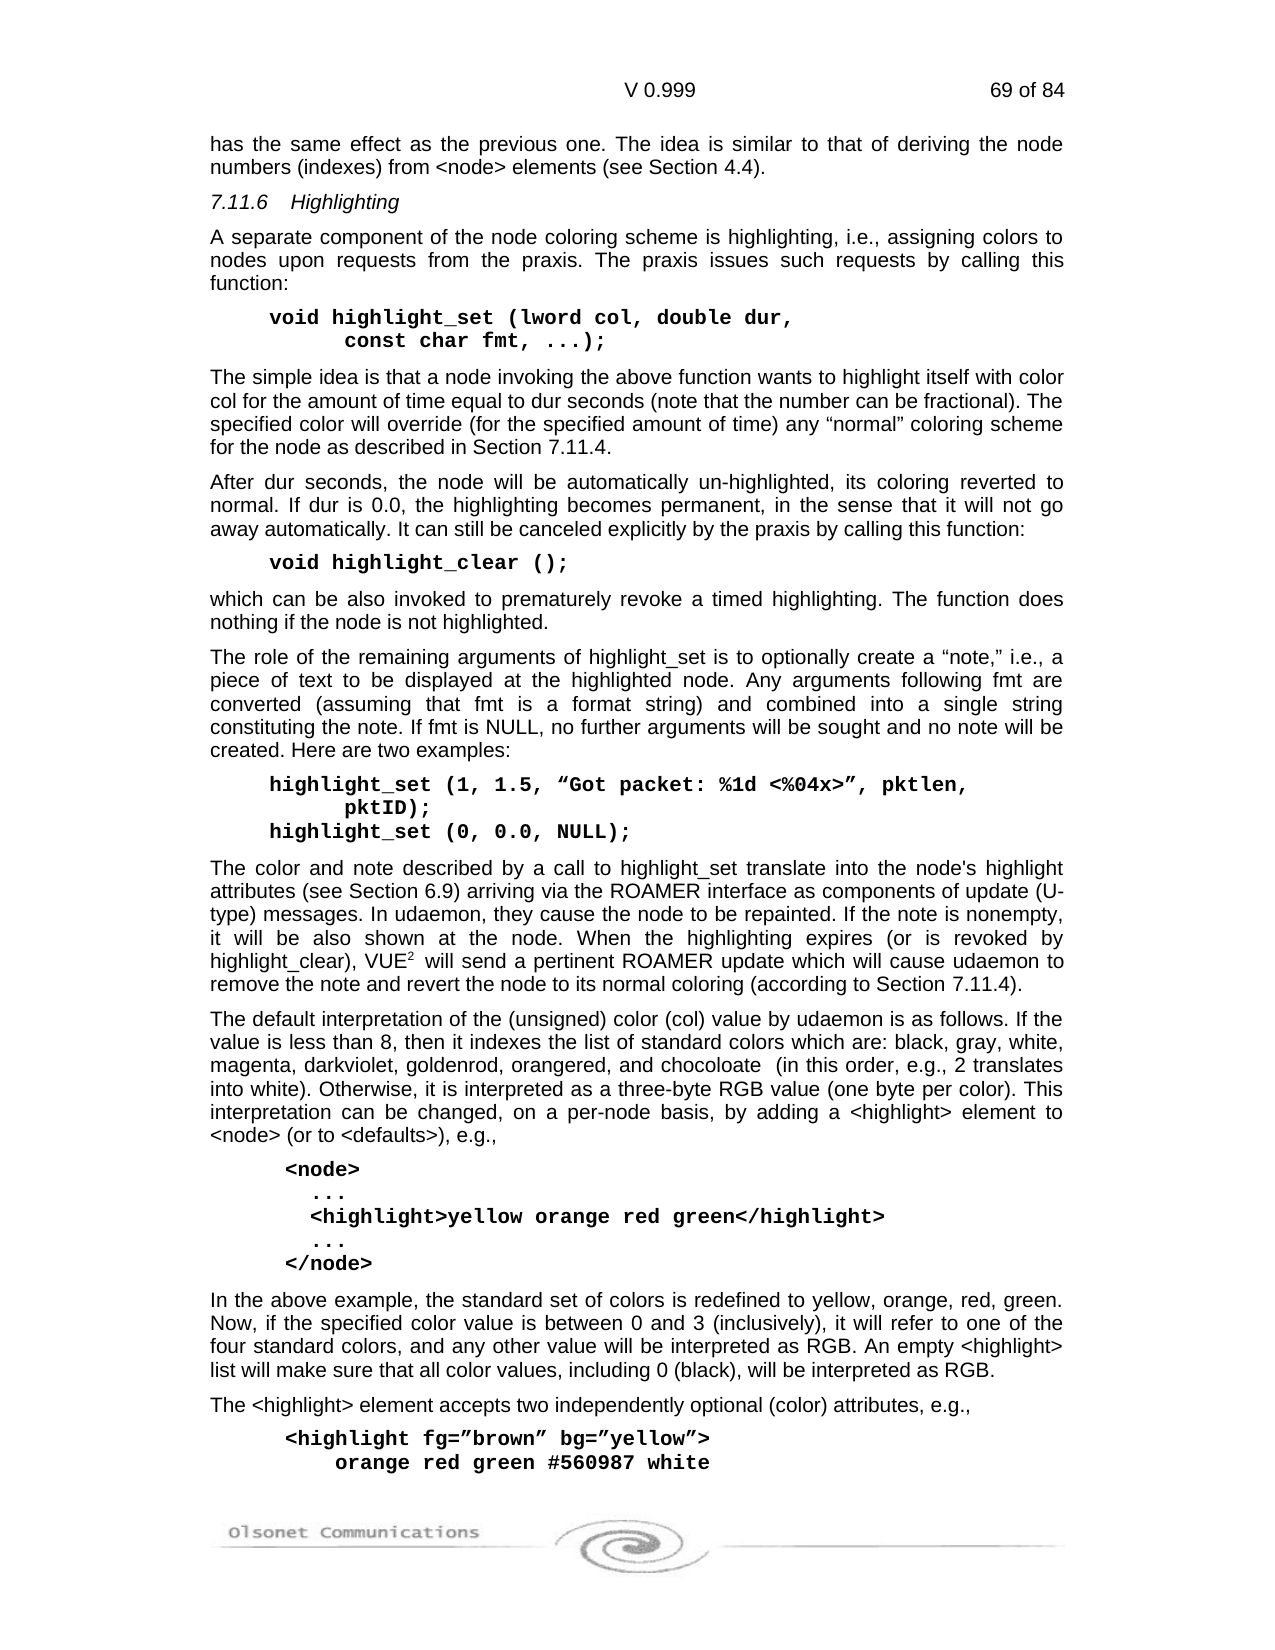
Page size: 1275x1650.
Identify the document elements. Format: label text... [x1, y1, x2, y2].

text <highlight>yellow orange red green</highlight> [210, 1206, 1065, 1229]
text The default interpretation of the (unsigned) color (col) value by udaemon is as follows. If the value is less than 8, then it indexes the list of standard colors which are: black, gray, white, magenta, darkviolet, goldenrod, orangered, and chocoloate (in this order, e.g., 2 translates into white). Otherwise, it is interpreted as a three-byte RGB value (one byte per color). This interpretation can be changed, on a per-node basis, by adding a <highlight> element to <node> (or to <defaults>), e.g., [210, 1007, 1065, 1147]
text A separate component of the node coloring scheme is highlighting, i.e., assigning colors to nodes upon requests from the praxis. The praxis issues such requests by calling this function: [210, 225, 1065, 295]
text highlight_set (0, 0.0, NULL); [269, 821, 1065, 844]
text void highlight_clear (); [269, 552, 1065, 576]
text After dur seconds, the node will be automatically un-highlighted, its coloring reverted to normal. If dur is 0.0, the highlighting becomes permanent, in the sense that it will not go away automatically. It can still be canceled explicitly by the praxis by calling this function: [210, 471, 1065, 540]
text <node> [210, 1159, 1065, 1182]
text <highlight fg=”brown” bg=”yellow”> [210, 1428, 1065, 1452]
text void highlight_set (lword col, double dur, [269, 307, 1065, 331]
text ... [210, 1229, 1065, 1253]
text const char fmt, ...); [269, 331, 1065, 354]
text In the above example, the standard set of colors is redefined to yellow, orange, red, green. Now, if the specified color value is between 0 and 3 (inclusively), it will refer to one of the four standard colors, and any other value will be interpreted as RGB. An empty <highlight> list will make sure that all color values, including 0 (black), will be interpreted as RGB. [210, 1289, 1065, 1382]
subtitle Highlighting [210, 190, 1065, 214]
text orange red green #560987 white [210, 1452, 1065, 1476]
text </node> [210, 1253, 1065, 1277]
text pktID); [269, 797, 1065, 821]
text has the same effect as the previous one. The idea is similar to that of deriving the node numbers (indexes) from <node> elements (see Section 4.4). [210, 132, 1065, 179]
text The color and note described by a call to highlight_set translate into the node's highlight attributes (see Section 6.9) arriving via the ROAMER interface as components of update (U-type) messages. In udaemon, they cause the node to be repainted. If the note is nonempty, it will be also shown at the node. When the highlighting expires (or is revoked by highlight_clear), VUE2 will send a pertinent ROAMER update which will cause udaemon to remove the note and revert the node to its normal coloring (according to Section 7.11.4). [210, 856, 1065, 996]
text The <highlight> element accepts two independently optional (color) attributes, e.g., [210, 1393, 1065, 1417]
text ... [210, 1182, 1065, 1206]
text which can be also invoked to prematurely revoke a timed highlighting. The function does nothing if the node is not highlighted. [210, 587, 1065, 634]
text The simple idea is that a node invoking the above function wants to highlight itself with color col for the amount of time equal to dur seconds (note that the number can be fractional). The specified color will override (for the specified amount of time) any “normal” coloring scheme for the node as described in Section 7.11.4. [210, 366, 1065, 459]
picture [210, 1504, 1065, 1596]
text The role of the remaining arguments of highlight_set is to optionally create a “note,” i.e., a piece of text to be displayed at the highlighted node. Any arguments following fmt are converted (assuming that fmt is a format string) and combined into a single string constituting the note. If fmt is NULL, no further arguments will be sought and no note will be created. Here are two examples: [210, 646, 1065, 762]
text highlight_set (1, 1.5, “Got packet: %1d <%04x>”, pktlen, [269, 774, 1065, 797]
